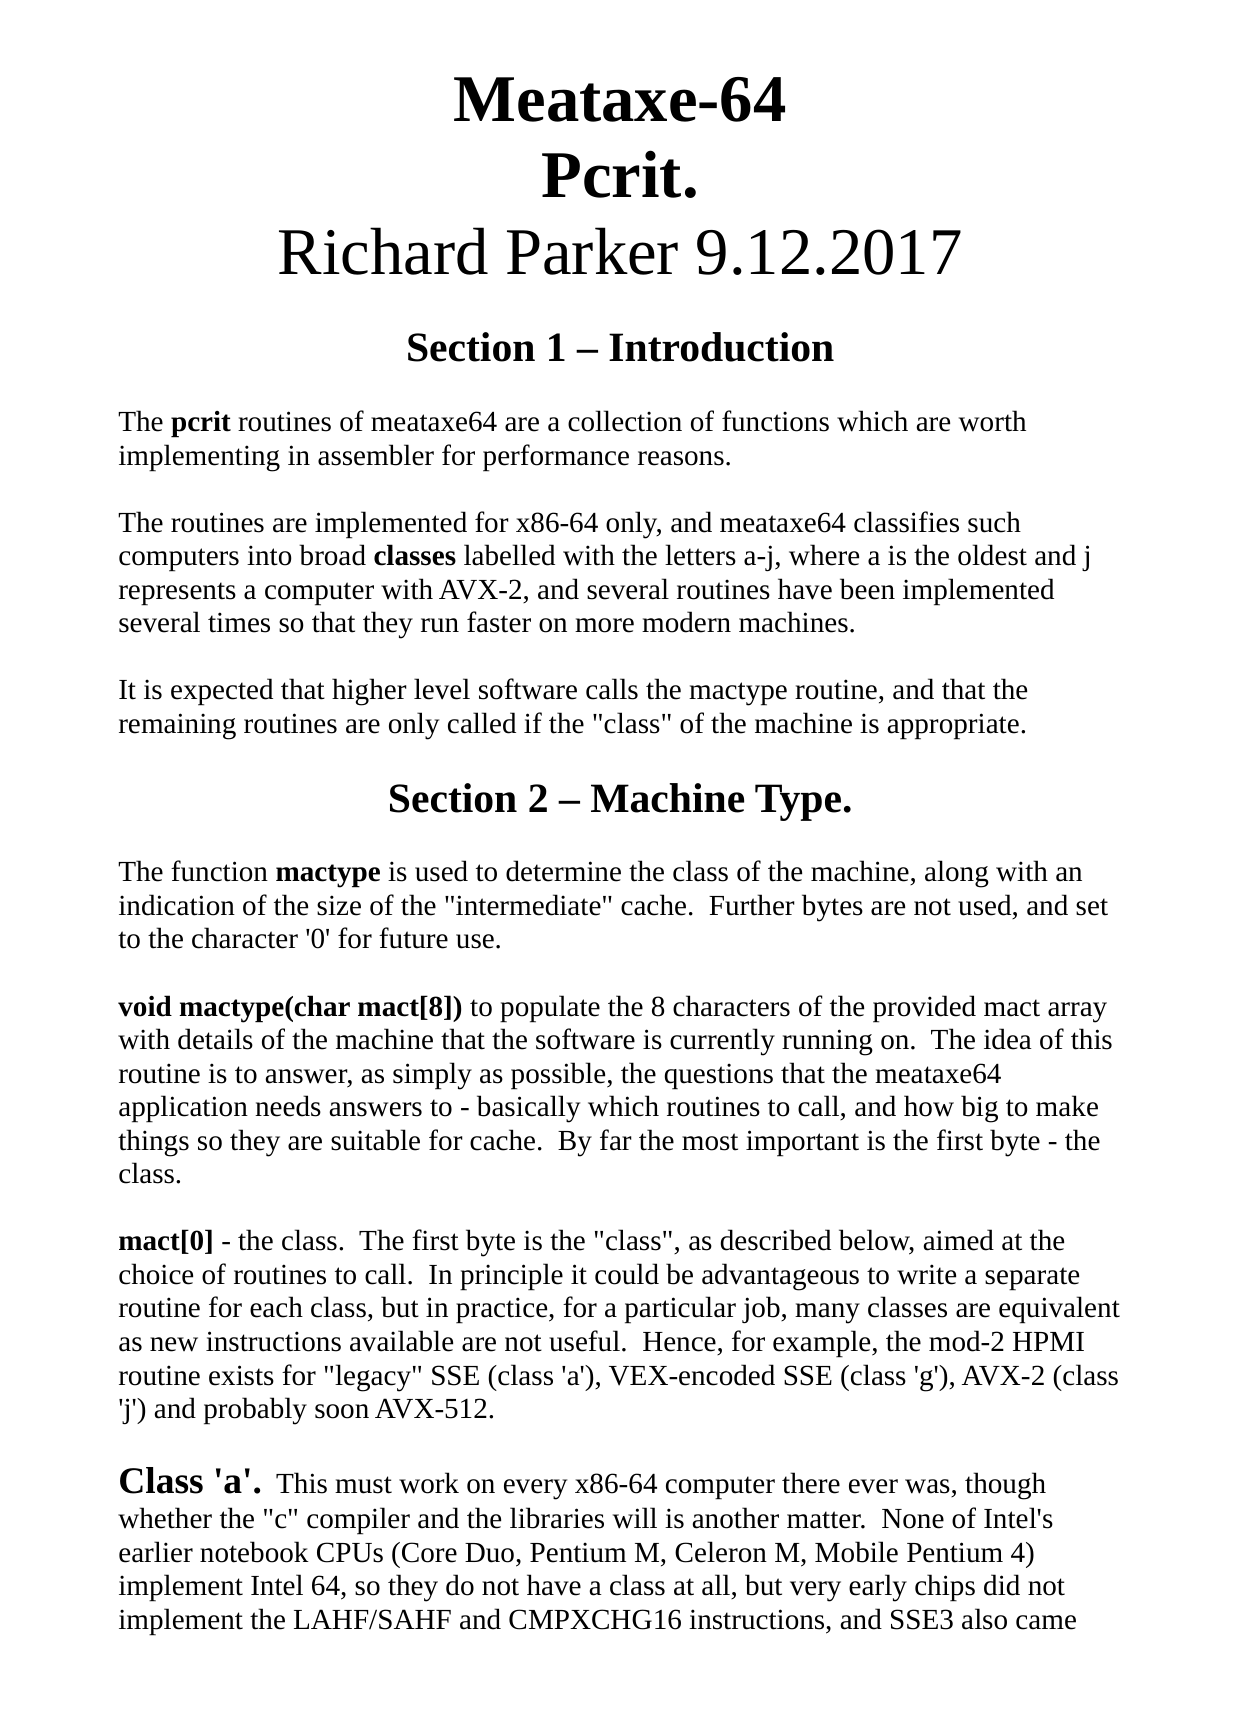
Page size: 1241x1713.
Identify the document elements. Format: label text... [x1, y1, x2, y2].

text The function mactype is used to determine the class of the machine, along with an indication of the size of the "intermediate" cache. Further bytes are not used, and set to the character '0' for future use. [118, 854, 1122, 955]
text The pcrit routines of meataxe64 are a collection of functions which are worth implementing in assembler for performance reasons. [118, 404, 1122, 471]
text void mactype(char mact[8]) to populate the 8 characters of the provided mact array with details of the machine that the software is currently running on. The idea of this routine is to answer, as simply as possible, the questions that the meataxe64 application needs answers to - basically which routines to call, and how big to make things so they are suitable for cache. By far the most important is the first byte - the class. [118, 989, 1122, 1190]
text Meataxe-64 [118, 59, 1122, 136]
text The routines are implemented for x86-64 only, and meataxe64 classifies such computers into broad classes labelled with the letters a-j, where a is the oldest and j represents a computer with AVX-2, and several routines have been implemented several times so that they run faster on more modern machines. [118, 505, 1122, 639]
text Class 'a'. This must work on every x86-64 computer there ever was, though whether the "c" compiler and the libraries will is another matter. None of Intel's earlier notebook CPUs (Core Duo, Pentium M, Celeron M, Mobile Pentium 4) implement Intel 64, so they do not have a class at all, but very early chips did not implement the LAHF/SAHF and CMPXCHG16 instructions, and SSE3 also came [118, 1458, 1122, 1636]
text Pcrit. [118, 136, 1122, 212]
text Section 2 – Machine Type. [118, 773, 1122, 821]
text Section 1 – Introduction [118, 323, 1122, 371]
text It is expected that higher level software calls the mactype routine, and that the remaining routines are only called if the "class" of the machine is appropriate. [118, 672, 1122, 739]
text mact[0] - the class. The first byte is the "class", as described below, aimed at the choice of routines to call. In principle it could be advantageous to write a separate routine for each class, but in practice, for a particular job, many classes are equivalent as new instructions available are not useful. Hence, for example, the mod-2 HPMI routine exists for "legacy" SSE (class 'a'), VEX-encoded SSE (class 'g'), AVX-2 (class 'j') and probably soon AVX-512. [118, 1223, 1122, 1425]
text Richard Parker 9.12.2017 [118, 212, 1122, 289]
